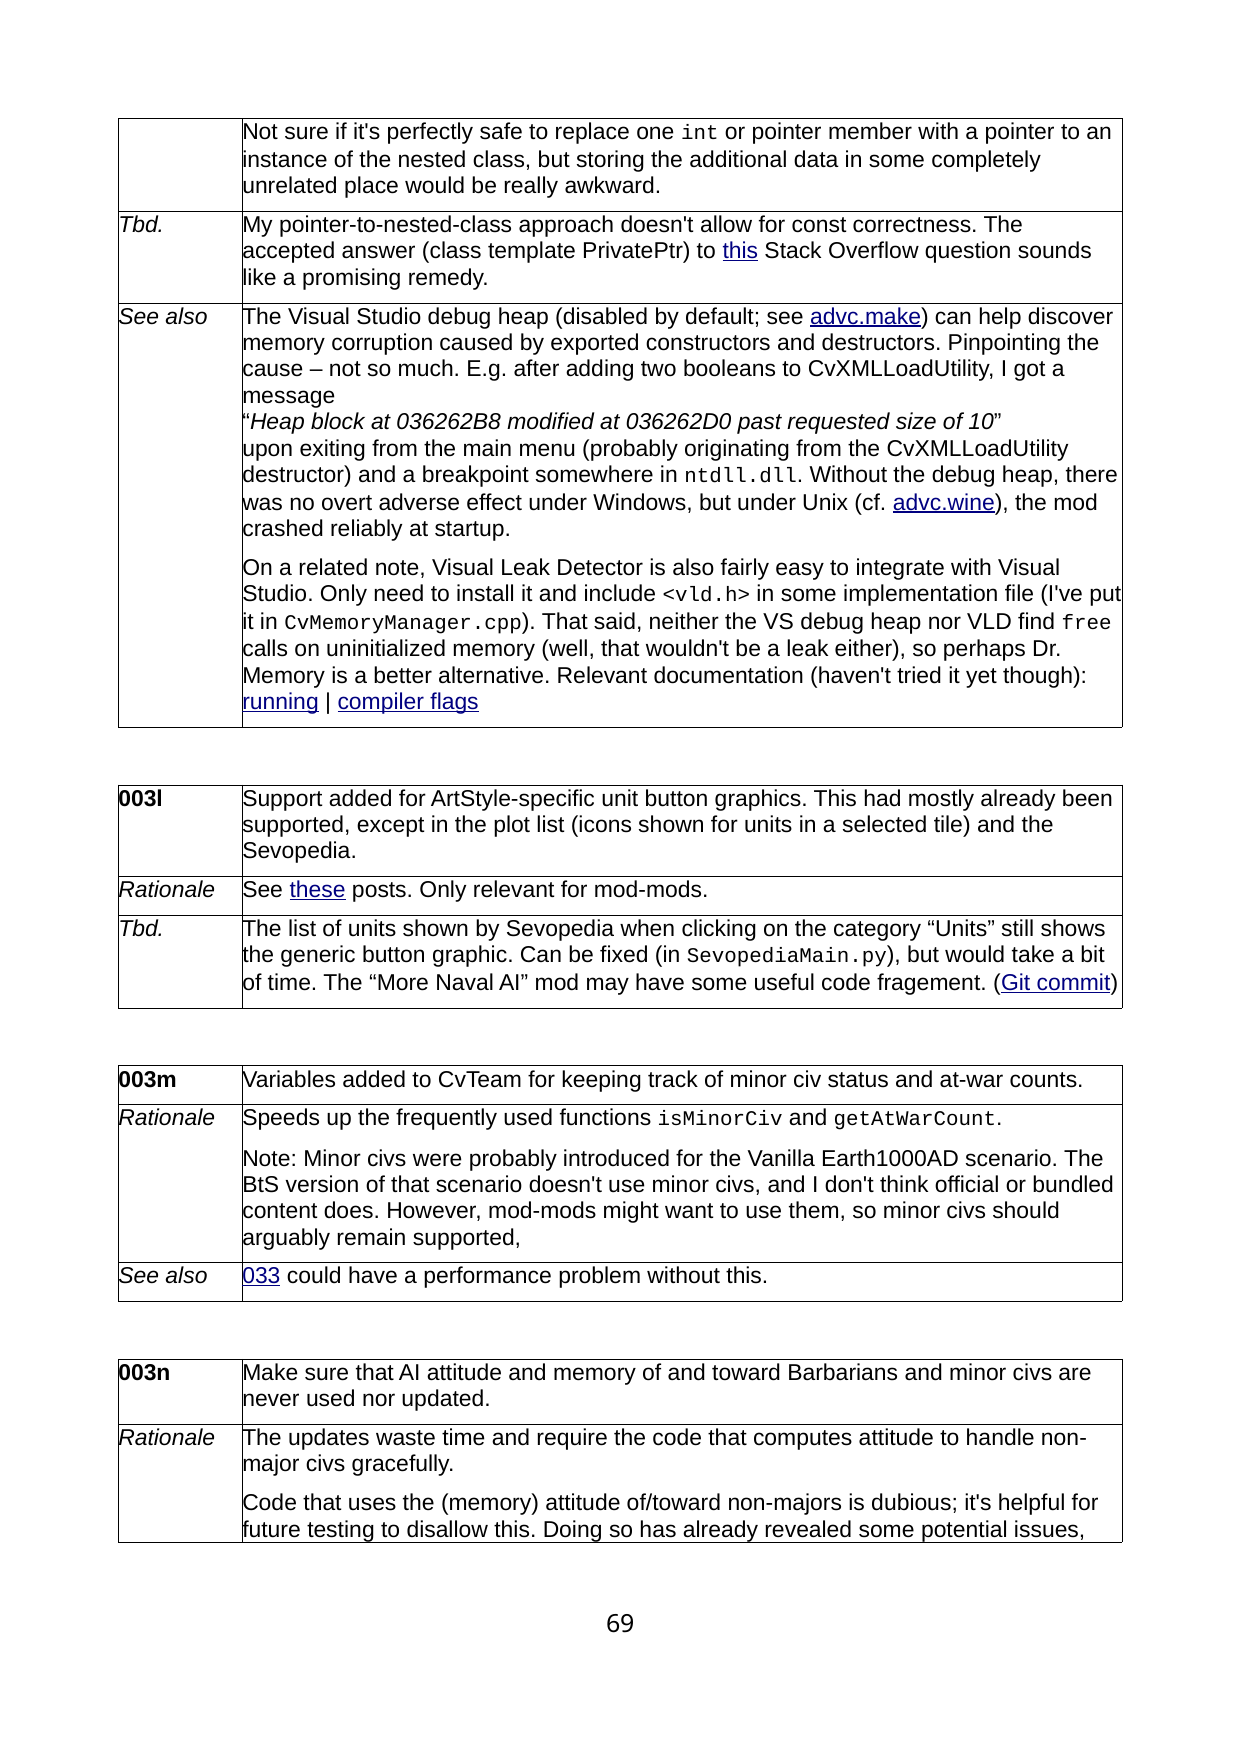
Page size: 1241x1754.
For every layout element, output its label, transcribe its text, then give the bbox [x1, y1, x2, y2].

table_cell [119, 119, 242, 211]
table_header 003n [119, 1360, 242, 1424]
table_cell 033 could have a performance problem without this. [243, 1263, 1122, 1301]
table_cell Not sure if it's perfectly safe to replace one int or pointer member with a pointer to an instance of the nested class, but storing the additional data in some completely unrelated place would be really awkward. [243, 119, 1122, 211]
table_cell Tbd. [119, 212, 242, 303]
table_header Support added for ArtStyle-specific unit button graphics. This had mostly already been supported, except in the plot list (icons shown for units in a selected tile) and the Sevopedia. [243, 786, 1122, 876]
table_cell Rationale [119, 1105, 242, 1262]
table_header Make sure that AI attitude and memory of and toward Barbarians and minor civs are never used nor updated. [243, 1360, 1122, 1424]
table_cell Tbd. [119, 916, 242, 1008]
table_cell Rationale [119, 877, 242, 915]
table_cell My pointer-to-nested-class approach doesn't allow for const correctness. The accepted answer (class template PrivatePtr) to this Stack Overflow question sounds like a promising remedy. [243, 212, 1122, 303]
table_header 003m [119, 1066, 242, 1104]
table_cell The Visual Studio debug heap (disabled by default; see advc.make) can help discover memory corruption caused by exported constructors and destructors. Pinpointing the cause – not so much. E.g. after adding two booleans to CvXMLLoadUtility, I got a message “Heap block at 036262B8 modified at 036262D0 past requested size of 10” upon exiting from the main menu (probably originating from the CvXMLLoadUtility destructor) and a breakpoint somewhere in ntdll.dll. Without the debug heap, there was no overt adverse effect under Windows, but under Unix (cf. advc.wine), the mod crashed reliably at startup. On a related note, Visual Leak Detector is also fairly easy to integrate with Visual Studio. Only need to install it and include <vld.h> in some implementation file (I've put it in CvMemoryManager.cpp). That said, neither the VS debug heap nor VLD find free calls on uninitialized memory (well, that wouldn't be a leak either), so perhaps Dr. Memory is a better alternative. Relevant documentation (haven't tried it yet though): running | compiler flags [243, 304, 1122, 727]
table_cell See these posts. Only relevant for mod-mods. [243, 877, 1122, 915]
table_cell Speeds up the frequently used functions isMinorCiv and getAtWarCount. Note: Minor civs were probably introduced for the Vanilla Earth1000AD scenario. The BtS version of that scenario doesn't use minor civs, and I don't think official or bundled content does. However, mod-mods might want to use them, so minor civs should arguably remain supported, [243, 1105, 1122, 1262]
table_cell See also [119, 1263, 242, 1301]
table_cell See also [119, 304, 242, 727]
table_cell Rationale [119, 1425, 242, 1542]
table_header 003l [119, 786, 242, 876]
table_cell The updates waste time and require the code that computes attitude to handle non-major civs gracefully. Code that uses the (memory) attitude of/toward non-majors is dubious; it's helpful for future testing to disallow this. Doing so has already revealed some potential issues, [243, 1425, 1122, 1542]
table_cell The list of units shown by Sevopedia when clicking on the category “Units” still shows the generic button graphic. Can be fixed (in SevopediaMain.py), but would take a bit of time. The “More Naval AI” mod may have some useful code fragement. (Git commit) [243, 916, 1122, 1008]
table_header Variables added to CvTeam for keeping track of minor civ status and at-war counts. [243, 1066, 1122, 1104]
